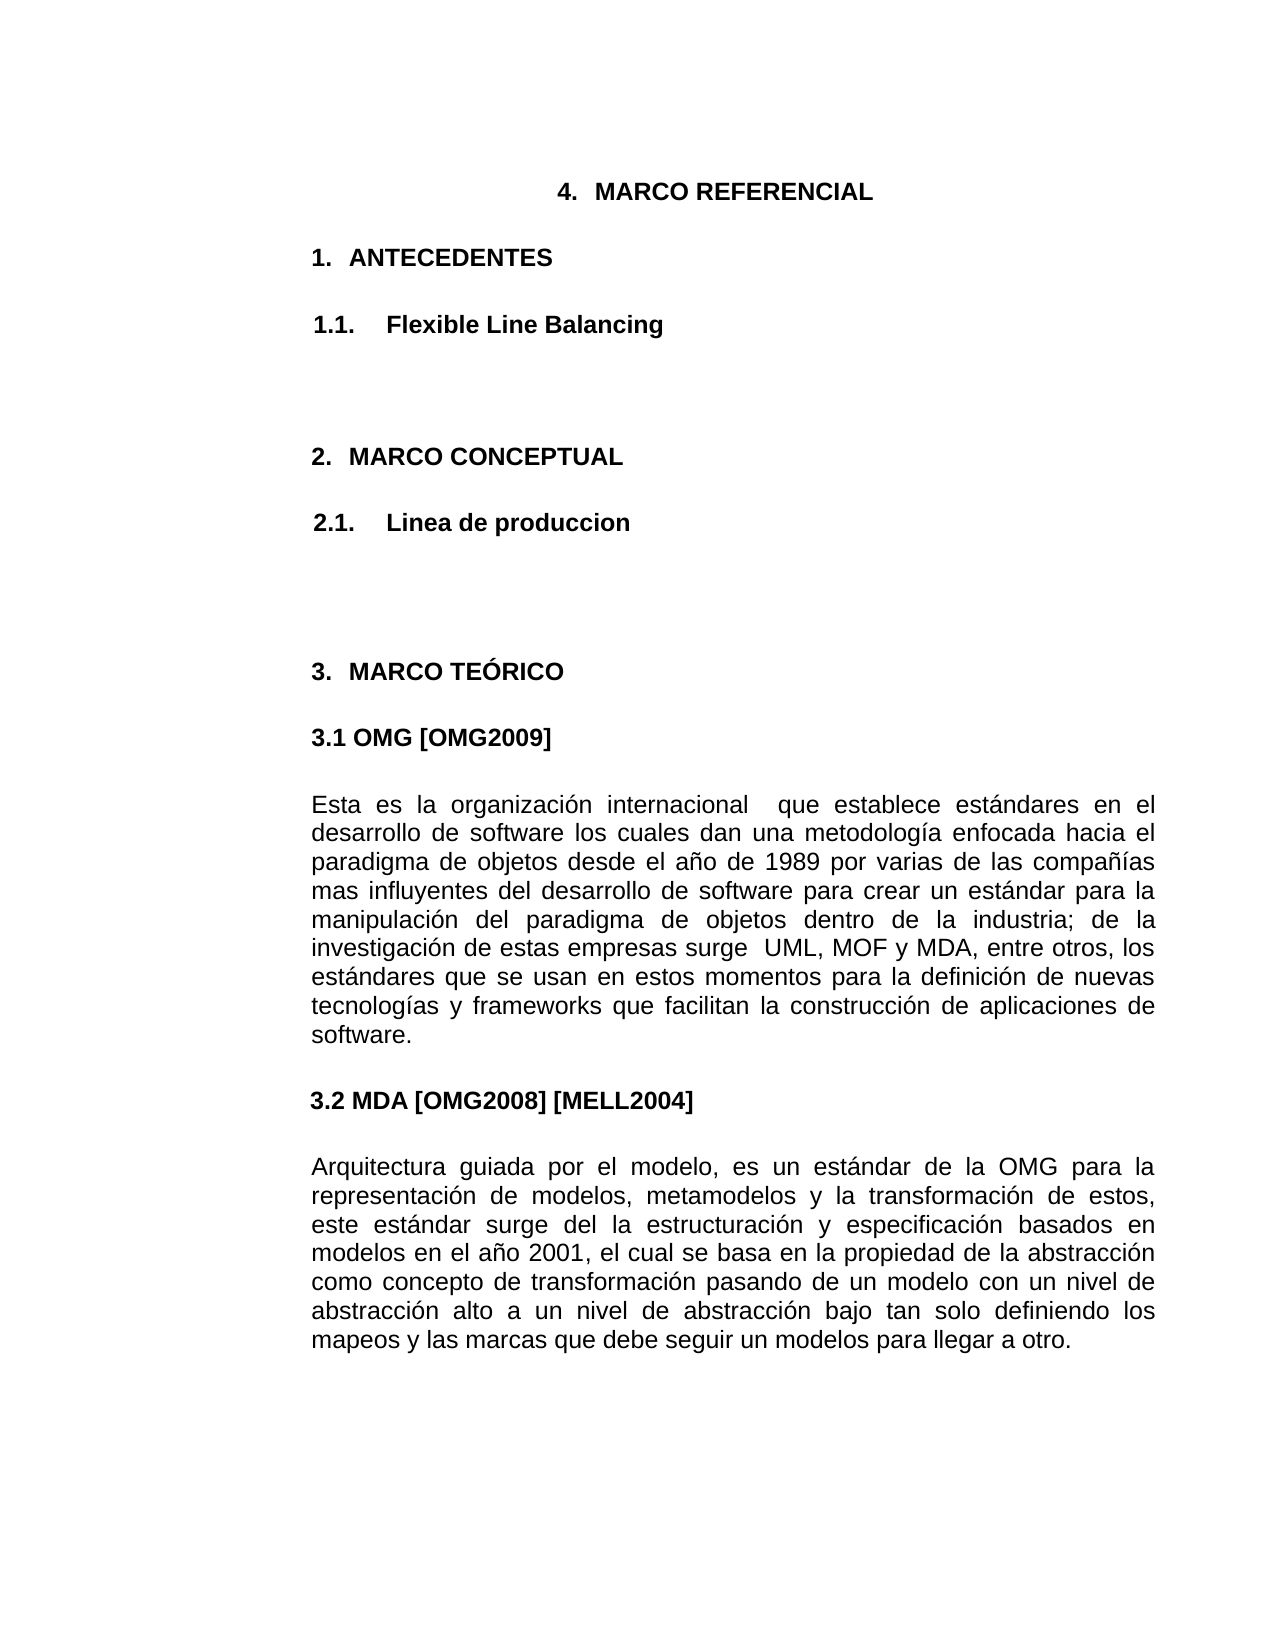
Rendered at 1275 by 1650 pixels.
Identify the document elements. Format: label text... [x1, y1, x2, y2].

subtitle MARCO CONCEPTUAL [311, 442, 1157, 471]
subtitle Flexible Line Balancing [313, 310, 1157, 338]
subtitle 3.1 OMG [OMG2009] [311, 723, 1157, 752]
subtitle Linea de produccion [313, 508, 1157, 537]
text Arquitectura guiada por el modelo, es un estándar de la OMG para la representación de modelos, metamodelos y la transformación de estos, este estándar surge del la estructuración y especificación basados en modelos en el año 2001, el cual se basa en la propiedad de la abstracción como concepto de transformación pasando de un modelo con un nivel de abstracción alto a un nivel de abstracción bajo tan solo definiendo los mapeos y las marcas que debe seguir un modelos para llegar a otro. [311, 1152, 1157, 1353]
subtitle Esta es la organización internacional que establece estándares en el desarrollo de software los cuales dan una metodología enfocada hacia el paradigma de objetos desde el año de 1989 por varias de las compañías mas influyentes del desarrollo de software para crear un estándar para la manipulación del paradigma de objetos dentro de la industria; de la investigación de estas empresas surge UML, MOF y MDA, entre otros, los estándares que se usan en estos momentos para la definición de nuevas tecnologías y frameworks que facilitan la construcción de aplicaciones de software. [236, 790, 1157, 1048]
subtitle 3.2 MDA [OMG2008] [MELL2004] [310, 1086, 1157, 1115]
subtitle MARCO TEÓRICO [311, 657, 1157, 686]
subtitle MARCO REFERENCIAL [274, 177, 1157, 206]
subtitle ANTECEDENTES [311, 243, 1157, 272]
